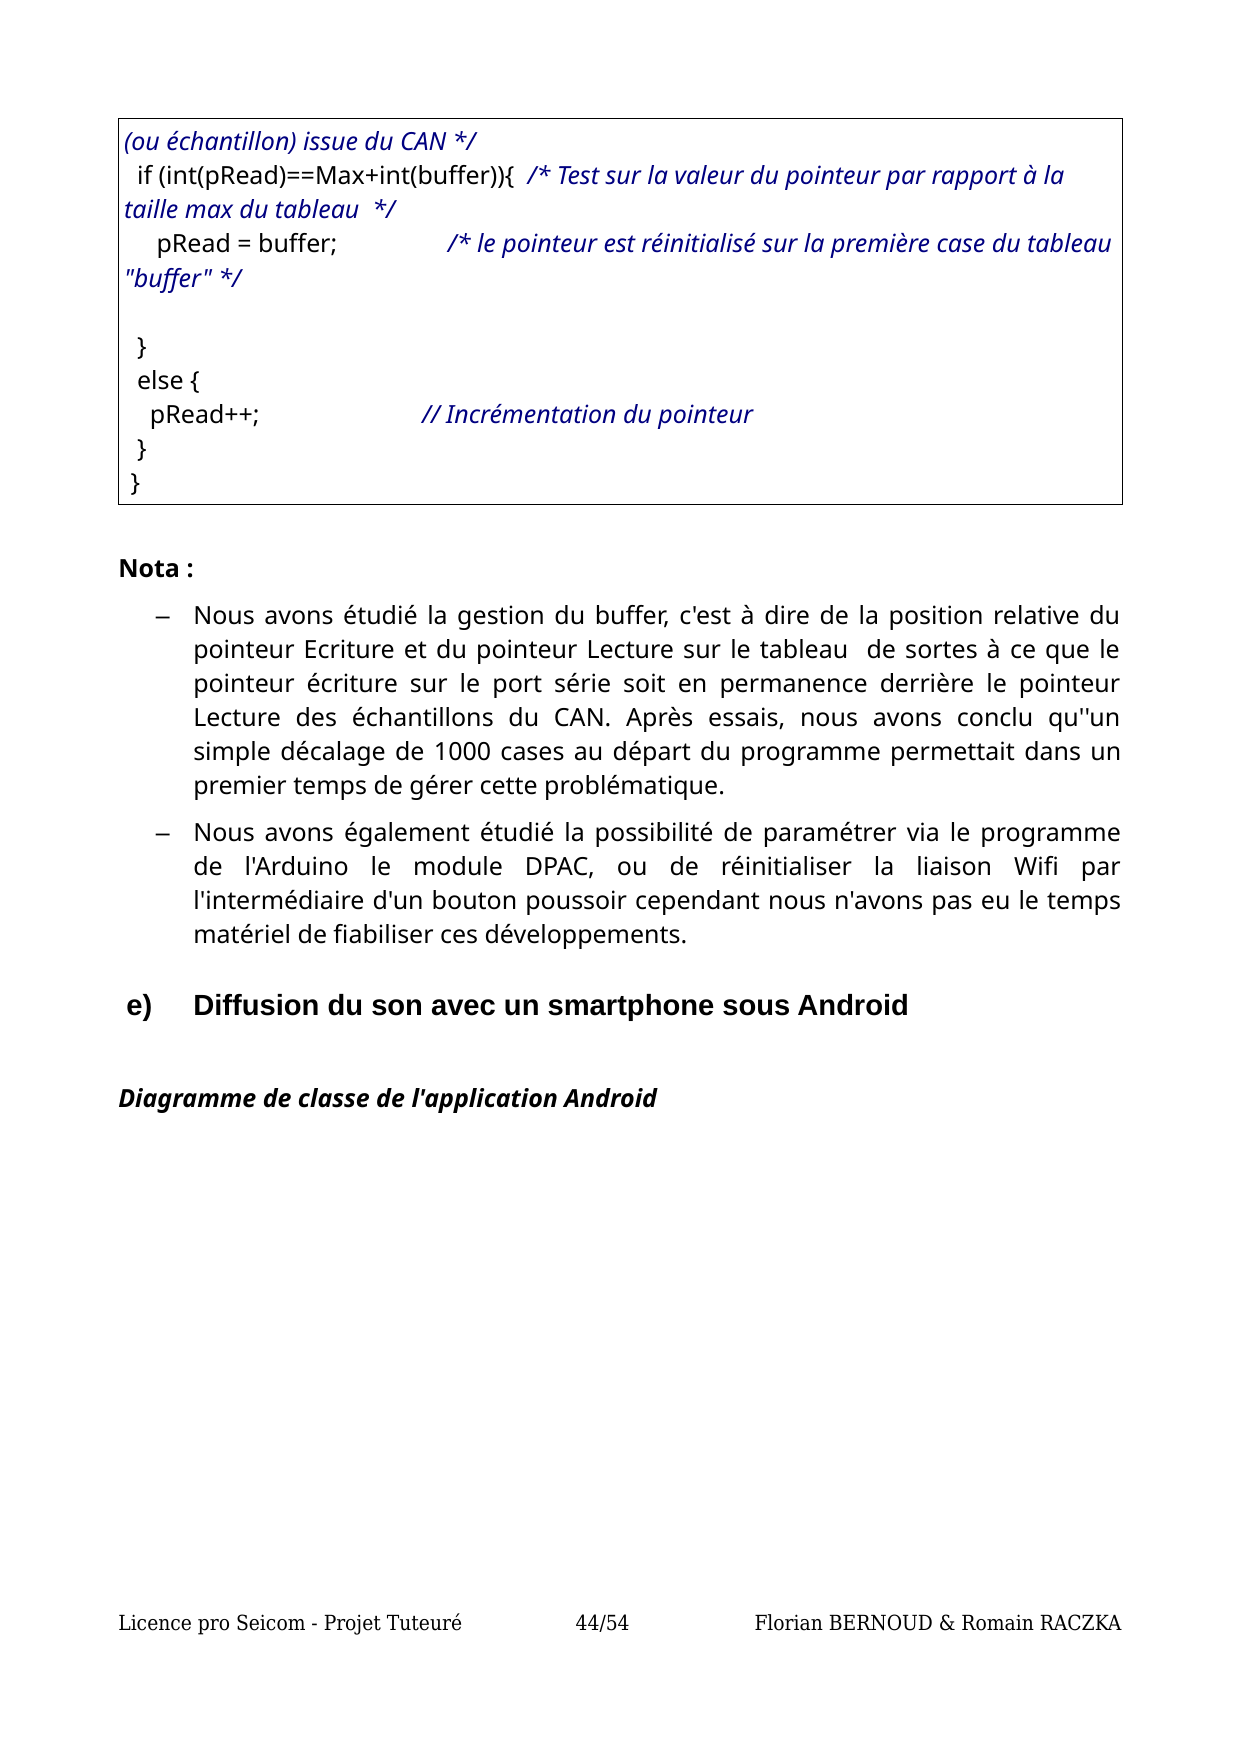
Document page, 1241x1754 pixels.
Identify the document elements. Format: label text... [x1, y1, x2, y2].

text Diagramme de classe de l'application Android [118, 1081, 1122, 1115]
list Nous avons également étudié la possibilité de paramétrer via le programme de l'Arduino le module DPAC, ou de réinitialiser la liaison Wifi par l'intermédiaire d'un bouton poussoir cependant nous n'avons pas eu le temps matériel de fiabiliser ces développements. [156, 814, 1122, 951]
table_header (ou échantillon) issue du CAN */ if (int(pRead)==Max+int(buffer)){ /* Test sur la valeur du pointeur par rapport à la taille max du tableau */ pRead = buffer; /* le pointeur est réinitialisé sur la première case du tableau "buffer" */ } else { pRead++; // Incrémentation du pointeur } } [119, 119, 1122, 504]
subtitle Diffusion du son avec un smartphone sous Android [118, 988, 1122, 1022]
list Nous avons étudié la gestion du buffer, c'est à dire de la position relative du pointeur Ecriture et du pointeur Lecture sur le tableau de sortes à ce que le pointeur écriture sur le port série soit en permanence derrière le pointeur Lecture des échantillons du CAN. Après essais, nous avons conclu qu''un simple décalage de 1000 cases au départ du programme permettait dans un premier temps de gérer cette problématique. [156, 598, 1122, 802]
text Nota : [118, 551, 1122, 585]
